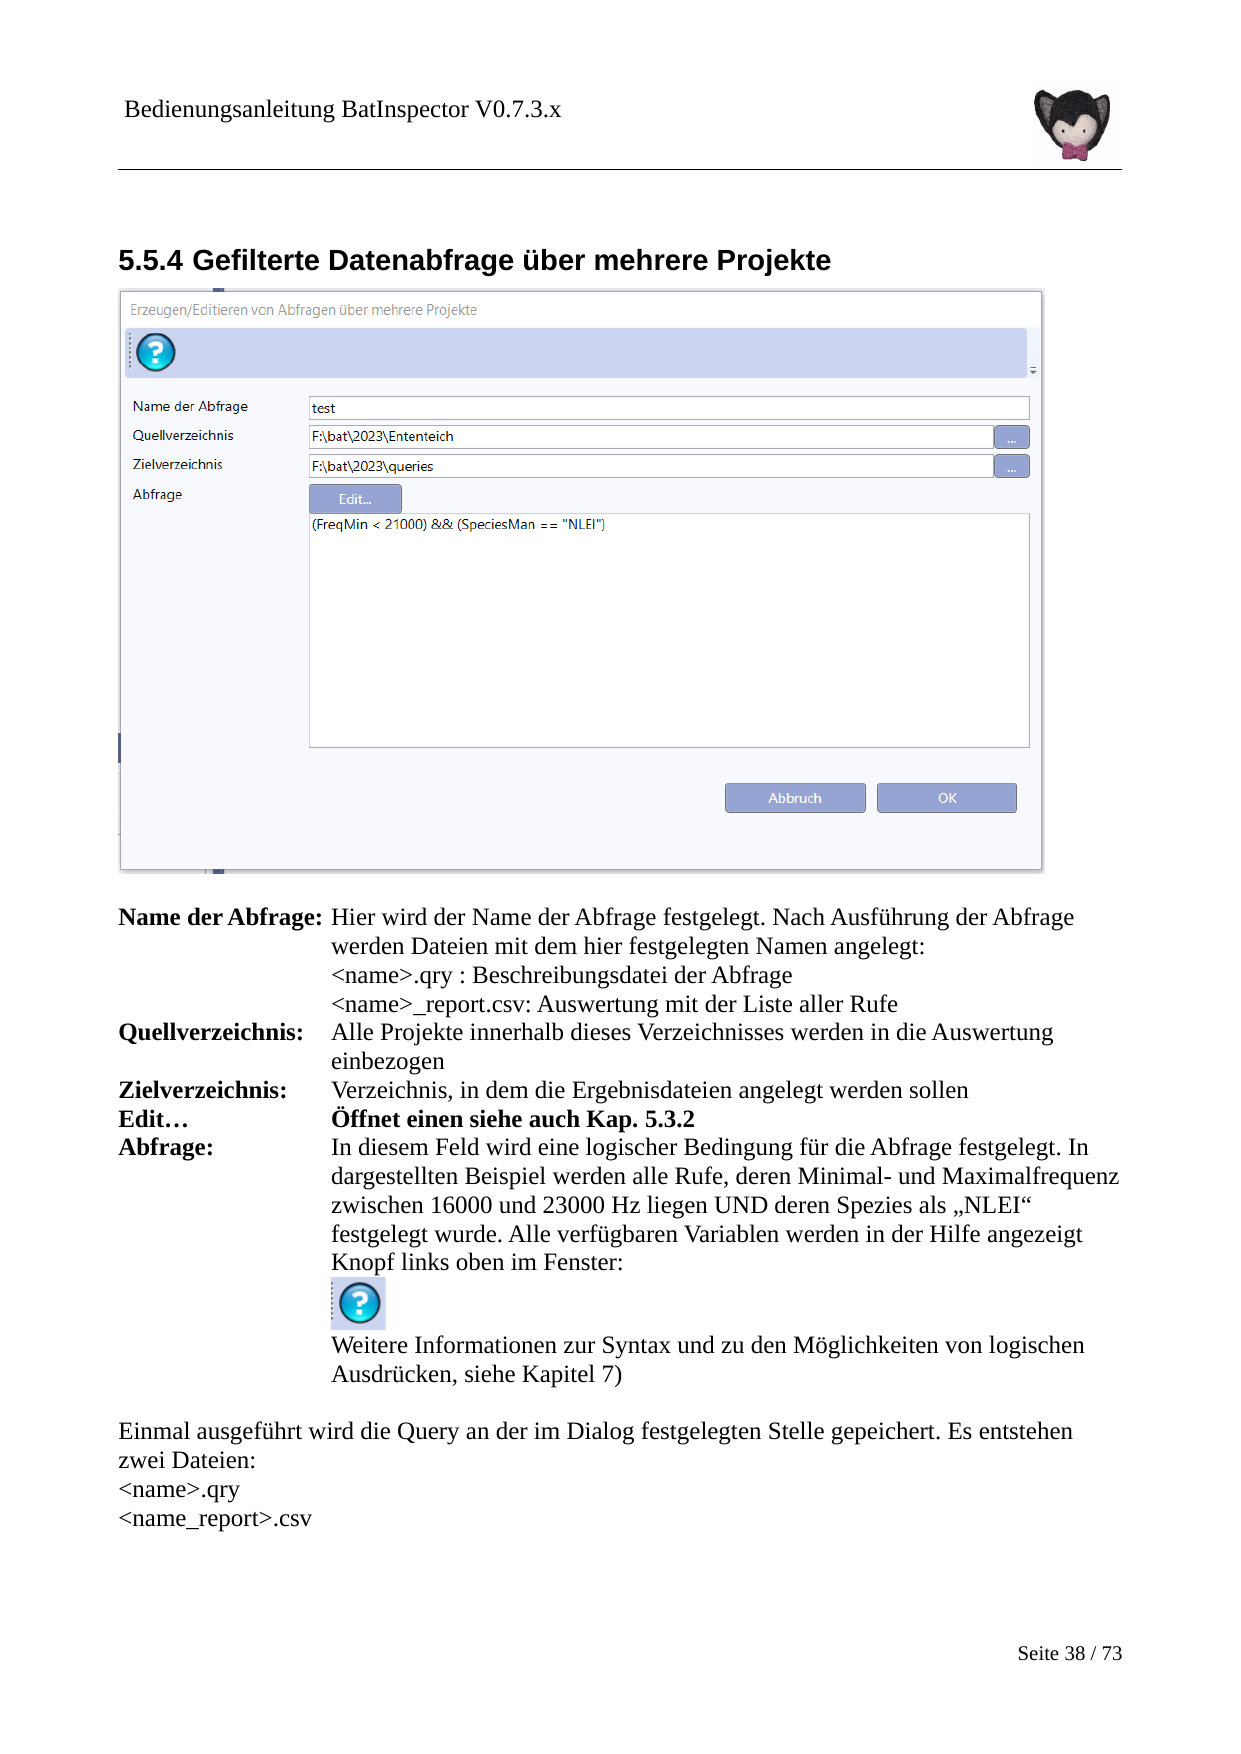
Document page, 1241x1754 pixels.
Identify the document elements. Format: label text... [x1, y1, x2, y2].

text Zielverzeichnis: Verzeichnis, in dem die Ergebnisdateien angelegt werden sollen [118, 1075, 1122, 1104]
text Quellverzeichnis: Alle Projekte innerhalb dieses Verzeichnisses werden in die Auswertung einbezogen [118, 1017, 1122, 1075]
text Edit… Öffnet einen siehe auch Kap. 5.3.2 [118, 1104, 1122, 1132]
picture [118, 288, 1045, 874]
subtitle Gefilterte Datenabfrage über mehrere Projekte [118, 243, 1122, 276]
picture [330, 1276, 386, 1331]
text Abfrage: In diesem Feld wird eine logischer Bedingung für die Abfrage festgelegt. In dargestellten Beispiel werden alle Rufe, deren Minimal- und Maximalfrequenz zwischen 16000 und 23000 Hz liegen UND deren Spezies als „NLEI“ festgelegt wurde. Alle verfügbaren Variablen werden in der Hilfe angezeigt Knopf links oben im Fenster: Weitere Informationen zur Syntax und zu den Möglichkeiten von logischen Ausdrücken, siehe Kapitel 7) [118, 1132, 1122, 1388]
text Name der Abfrage: Hier wird der Name der Abfrage festgelegt. Nach Ausführung der Abfrage werden Dateien mit dem hier festgelegten Namen angelegt: <name>.qry : Beschreibungsdatei der Abfrage <name>_report.csv: Auswertung mit der Liste aller Rufe [118, 902, 1122, 1017]
picture [1030, 80, 1119, 169]
text Einmal ausgeführt wird die Query an der im Dialog festgelegten Stelle gepeichert. Es entstehen zwei Dateien: <name>.qry <name_report>.csv [118, 1416, 1122, 1531]
